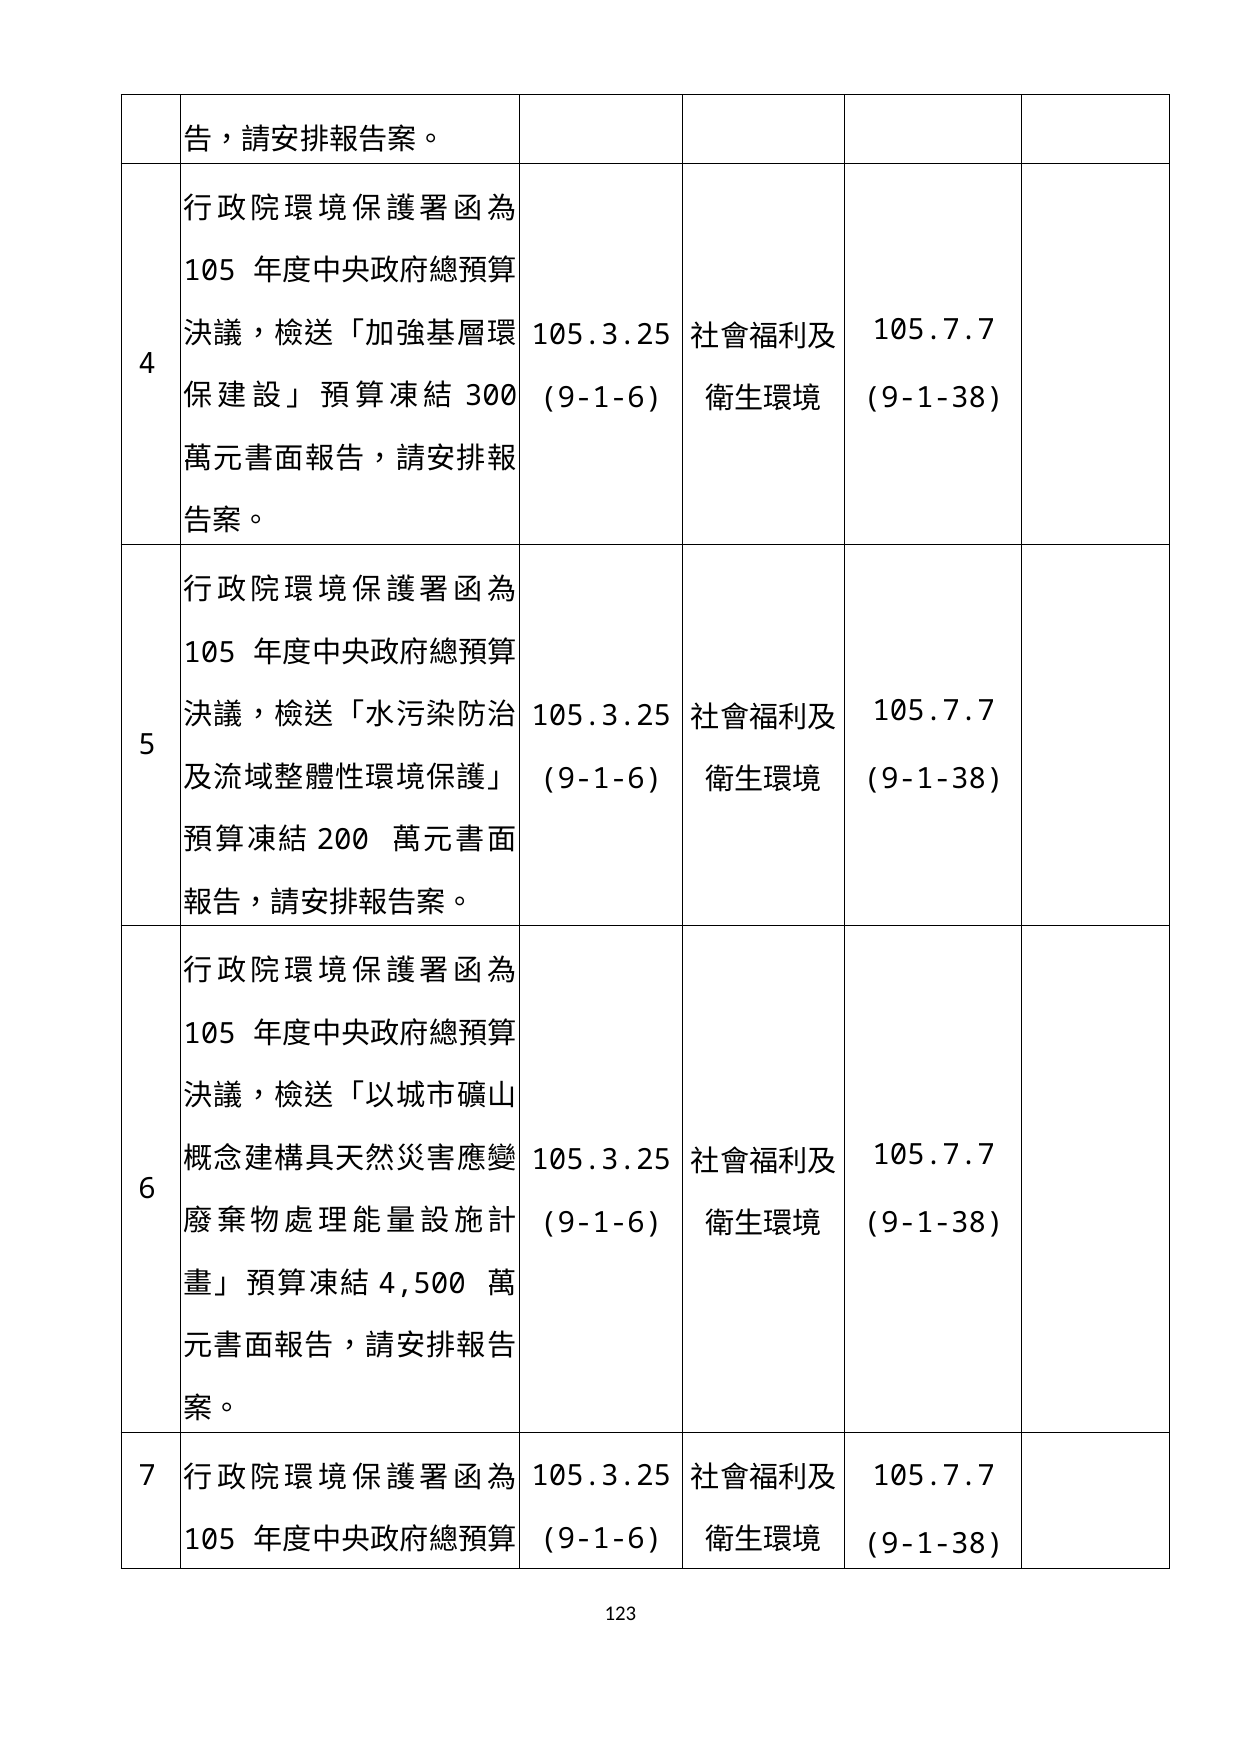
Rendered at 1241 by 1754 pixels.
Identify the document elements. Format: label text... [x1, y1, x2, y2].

table_cell [1022, 164, 1169, 544]
table_cell 社會福利及衛生環境 [683, 164, 844, 544]
table_cell [122, 545, 180, 925]
table_cell [122, 1433, 180, 1568]
table_cell 105.7.7 (9-1-38) [845, 545, 1021, 925]
table_cell 告，請安排報告案。 [181, 95, 519, 163]
table_cell [122, 926, 180, 1432]
table_cell 社會福利及衛生環境 [683, 926, 844, 1432]
table_cell [845, 95, 1021, 163]
table_cell 行政院環境保護署函為105 年度中央政府總預算決議，檢送「水污染防治及流域整體性環境保護」預算凍結200 萬元書面報告，請安排報告案。 [181, 545, 519, 925]
table_cell 105.3.25 (9-1-6) [520, 1433, 682, 1568]
table_cell 105.3.25 (9-1-6) [520, 164, 682, 544]
table_cell [1022, 926, 1169, 1432]
table_cell 105.7.7 (9-1-38) [845, 1433, 1021, 1568]
table_cell 105.3.25 (9-1-6) [520, 545, 682, 925]
table_cell 社會福利及衛生環境 [683, 545, 844, 925]
table_cell [1022, 545, 1169, 925]
table_cell [122, 164, 180, 544]
table_cell [683, 95, 844, 163]
table_cell 105.3.25 (9-1-6) [520, 926, 682, 1432]
table_cell [1022, 1433, 1169, 1568]
table_cell 社會福利及衛生環境 [683, 1433, 844, 1568]
table_cell [1022, 95, 1169, 163]
table_cell 行政院環境保護署函為105 年度中央政府總預算 [181, 1433, 519, 1568]
table_cell 行政院環境保護署函為105 年度中央政府總預算決議，檢送「加強基層環保建設」預算凍結300 萬元書面報告，請安排報告案。 [181, 164, 519, 544]
table_cell 105.7.7 (9-1-38) [845, 926, 1021, 1432]
table_cell 105.7.7 (9-1-38) [845, 164, 1021, 544]
table_cell [520, 95, 682, 163]
table_cell 行政院環境保護署函為105 年度中央政府總預算決議，檢送「以城市礦山概念建構具天然災害應變廢棄物處理能量設施計畫」預算凍結4,500 萬元書面報告，請安排報告案。 [181, 926, 519, 1432]
table_cell [122, 95, 180, 163]
